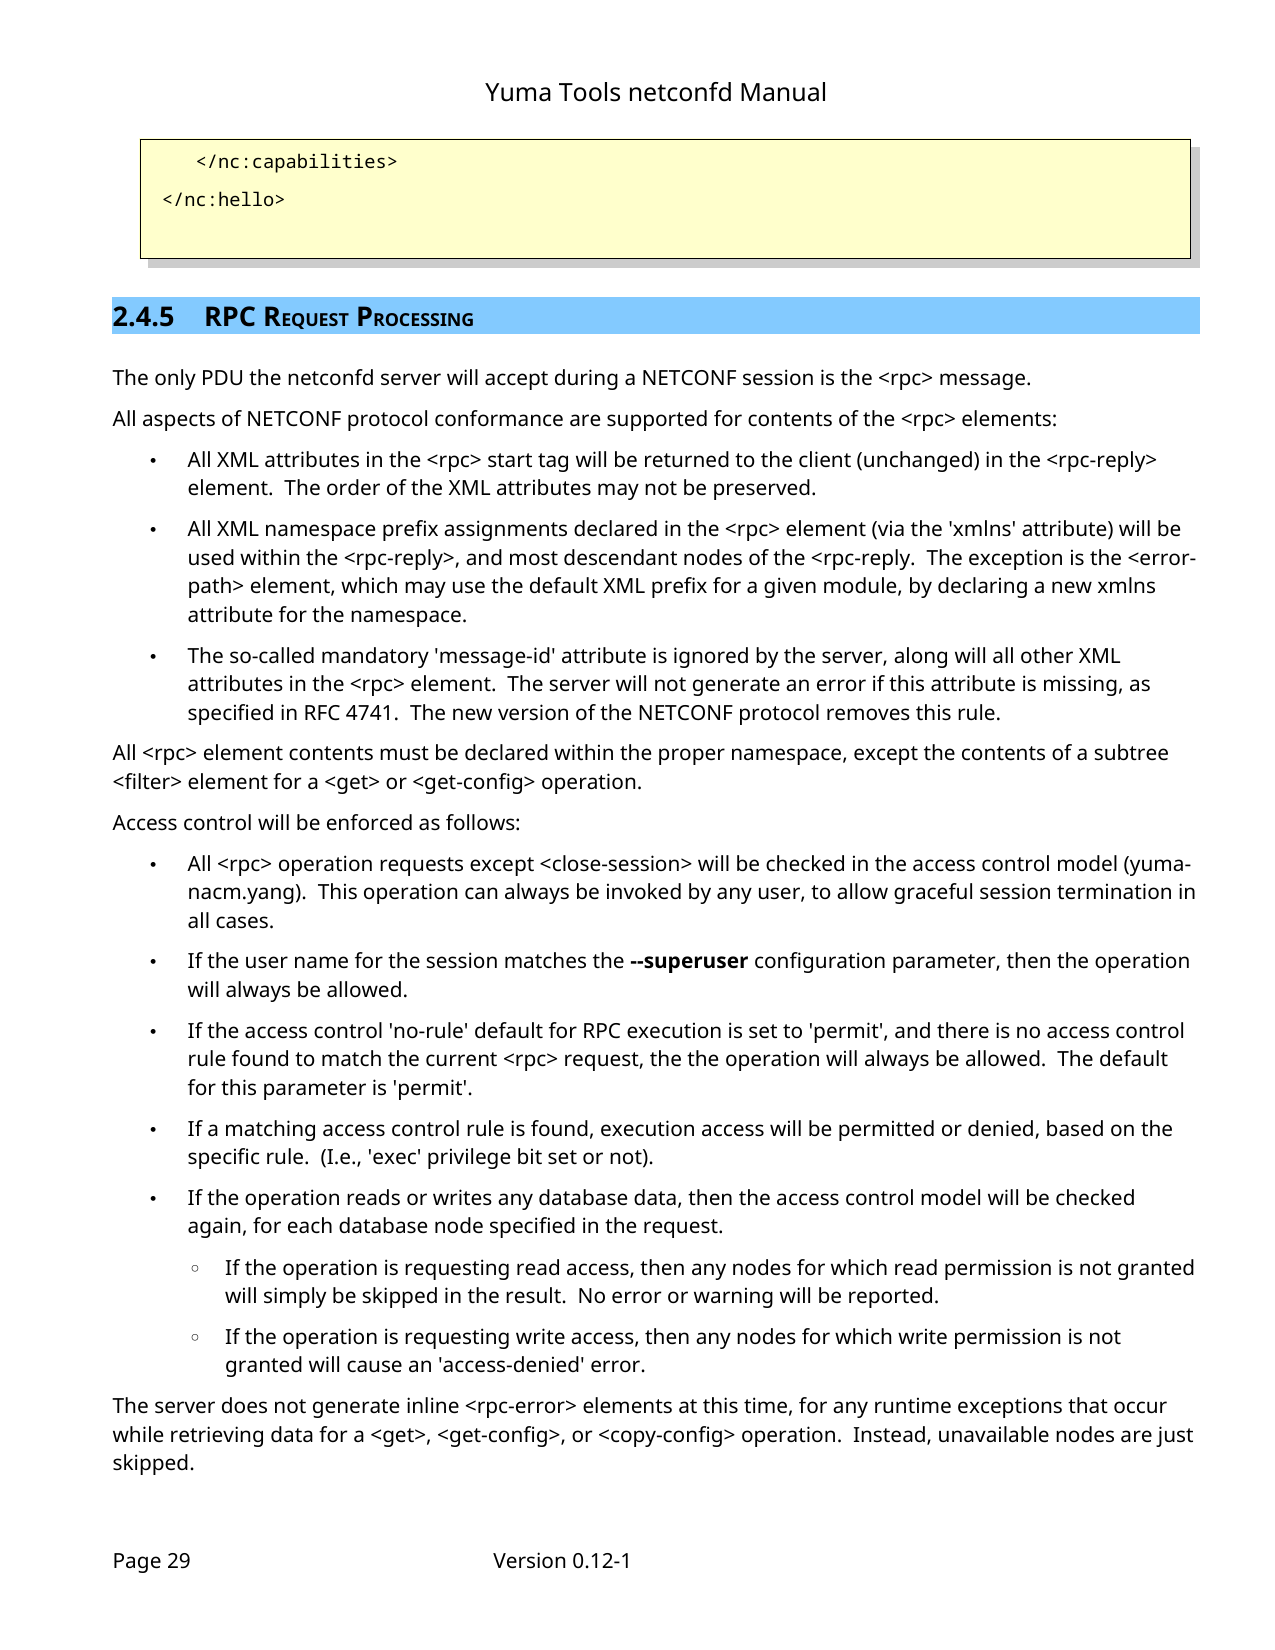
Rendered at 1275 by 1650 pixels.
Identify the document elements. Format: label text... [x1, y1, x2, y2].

subtitle RPC Request Processing [112, 297, 1200, 334]
list If a matching access control rule is found, execution access will be permitted or denied, based on the specific rule. (I.e., 'exec' privilege bit set or not). [150, 1114, 1200, 1171]
text Access control will be enforced as follows: [112, 808, 1200, 836]
text </nc:capabilities> [141, 140, 1190, 174]
list The so-called mandatory 'message-id' attribute is ignored by the server, along will all other XML attributes in the <rpc> element. The server will not generate an error if this attribute is missing, as specified in RFC 4741. The new version of the NETCONF protocol removes this rule. [150, 641, 1200, 726]
list All XML namespace prefix assignments declared in the <rpc> element (via the 'xmlns' attribute) will be used within the <rpc-reply>, and most descendant nodes of the <rpc-reply. The exception is the <error-path> element, which may use the default XML prefix for a given module, by declaring a new xmlns attribute for the namespace. [150, 514, 1200, 628]
list If the operation reads or writes any database data, then the access control model will be checked again, for each database node specified in the request. [150, 1183, 1200, 1240]
text </nc:hello> [141, 176, 1190, 212]
text The server does not generate inline <rpc-error> elements at this time, for any runtime exceptions that occur while retrieving data for a <get>, <get-config>, or <copy-config> operation. Instead, unavailable nodes are just skipped. [112, 1391, 1200, 1477]
list If the operation is requesting read access, then any nodes for which read permission is not granted will simply be skipped in the result. No error or warning will be reported. [187, 1253, 1200, 1309]
text All aspects of NETCONF protocol conformance are supported for contents of the <rpc> elements: [112, 404, 1200, 433]
list If the operation is requesting write access, then any nodes for which write permission is not granted will cause an 'access-denied' error. [187, 1322, 1200, 1379]
list If the access control 'no-rule' default for RPC execution is set to 'permit', and there is no access control rule found to match the current <rpc> request, the the operation will always be allowed. The default for this parameter is 'permit'. [150, 1016, 1200, 1101]
list If the user name for the session matches the --superuser configuration parameter, then the operation will always be allowed. [150, 947, 1200, 1003]
list All XML attributes in the <rpc> start tag will be returned to the client (unchanged) in the <rpc-reply> element. The order of the XML attributes may not be preserved. [150, 445, 1200, 502]
text All <rpc> element contents must be declared within the proper namespace, except the contents of a subtree <filter> element for a <get> or <get-config> operation. [112, 738, 1200, 795]
list All <rpc> operation requests except <close-session> will be checked in the access control model (yuma-nacm.yang). This operation can always be invoked by any user, to allow graceful session termination in all cases. [150, 849, 1200, 934]
text The only PDU the netconfd server will accept during a NETCONF session is the <rpc> message. [112, 363, 1200, 392]
